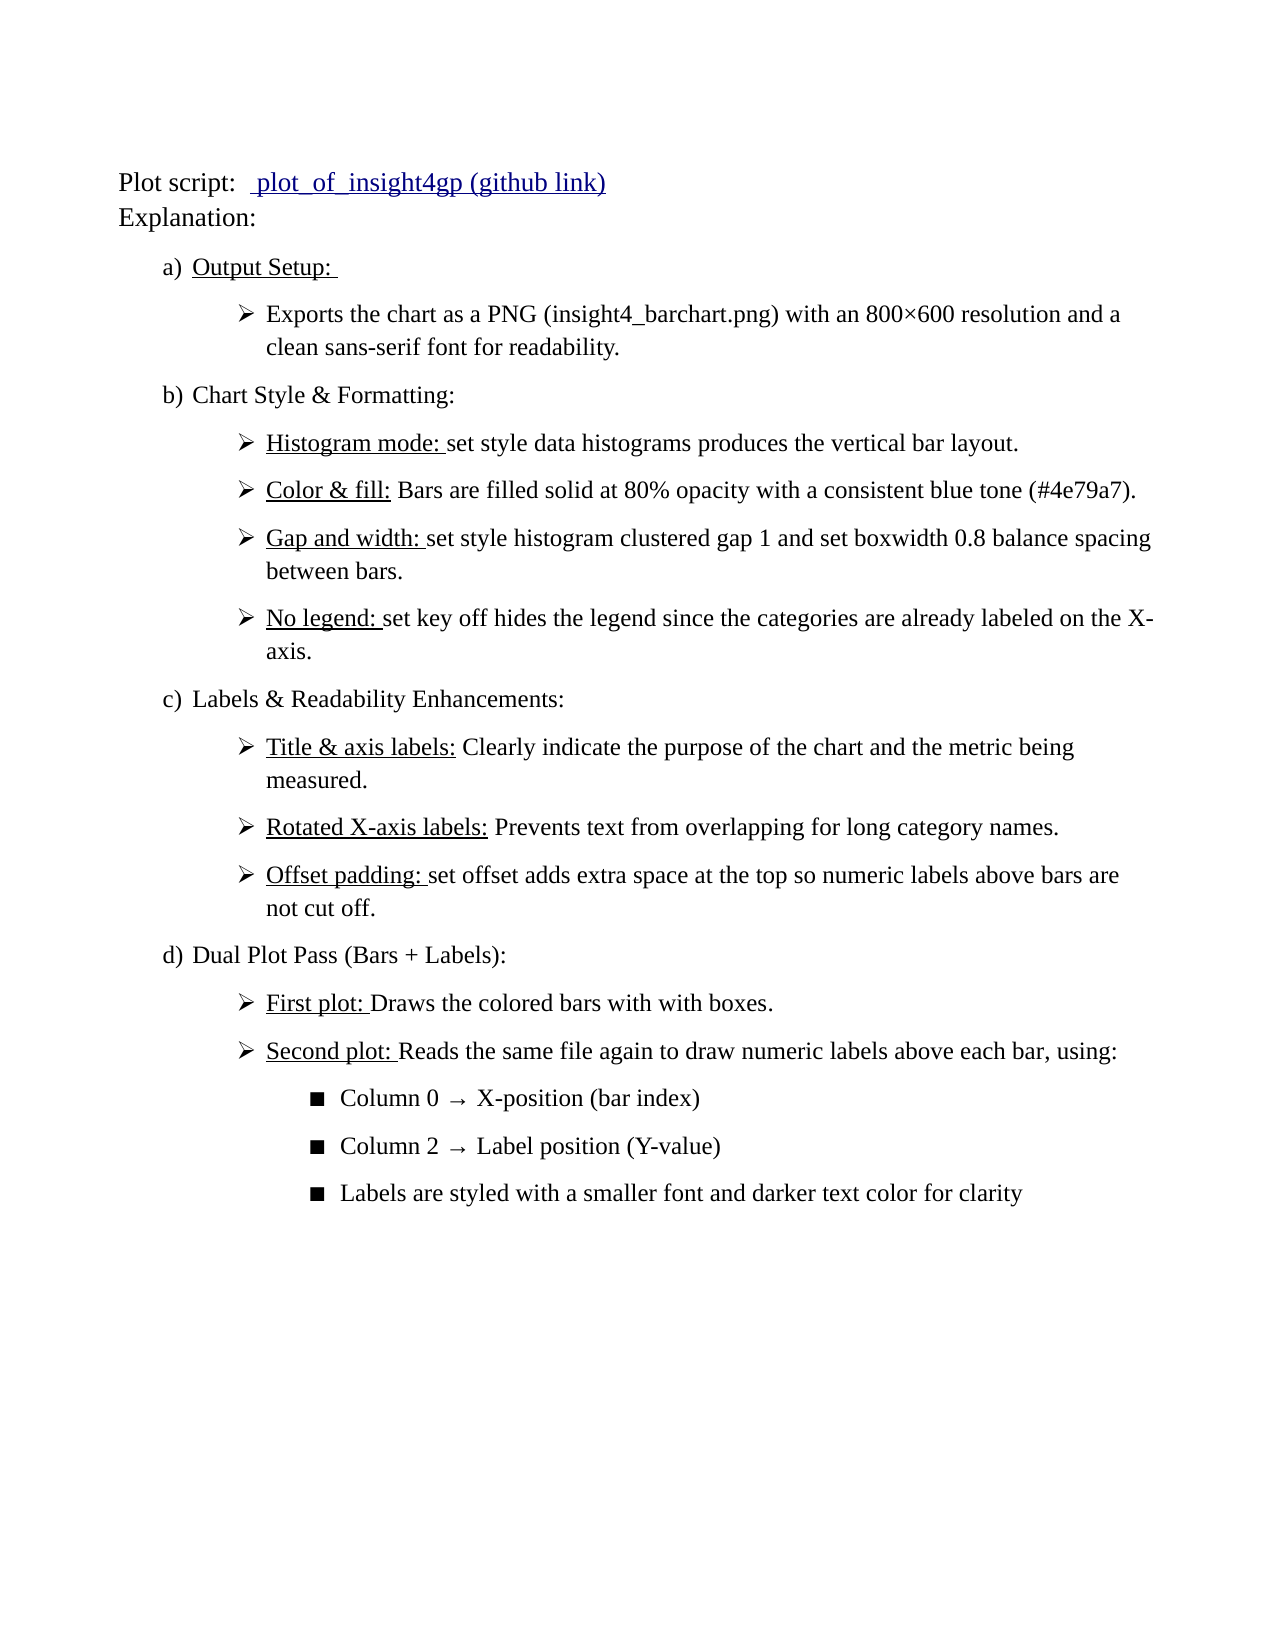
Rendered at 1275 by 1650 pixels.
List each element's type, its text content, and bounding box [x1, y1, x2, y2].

list Chart Style & Formatting: [162, 380, 1157, 409]
list Output Setup: [162, 252, 1157, 281]
list Histogram mode: set style data histograms produces the vertical bar layout. [236, 428, 1157, 456]
list First plot: Draws the colored bars with with boxes. [236, 988, 1157, 1017]
list Dual Plot Pass (Bars + Labels): [162, 941, 1157, 969]
list Rotated X-axis labels: Prevents text from overlapping for long category names. [236, 812, 1157, 841]
list Title & axis labels: Clearly indicate the purpose of the chart and the metric being measured. [236, 732, 1157, 793]
list Gap and width: set style histogram clustered gap 1 and set boxwidth 0.8 balance spacing between bars. [236, 523, 1157, 584]
list Offset padding: set offset adds extra space at the top so numeric labels above bars are not cut off. [236, 860, 1157, 922]
list Column 2 → Label position (Y-value) [310, 1131, 1157, 1160]
list Labels are styled with a smaller font and darker text color for clarity [310, 1178, 1157, 1207]
list Exports the chart as a PNG (insight4_barchart.png) with an 800×600 resolution and a clean sans-serif font for readability. [236, 299, 1157, 361]
list Labels & Readability Enhancements: [162, 684, 1157, 713]
list No legend: set key off hides the legend since the categories are already labeled on the X-axis. [236, 603, 1157, 665]
list Second plot: Reads the same file again to draw numeric labels above each bar, using: [236, 1036, 1157, 1064]
list Color & fill: Bars are filled solid at 80% opacity with a consistent blue tone (#4e79a7). [236, 475, 1157, 504]
text Plot script: plot_of_insight4gp (github link) Explanation: [118, 166, 1157, 233]
list Column 0 → X-position (bar index) [310, 1083, 1157, 1112]
